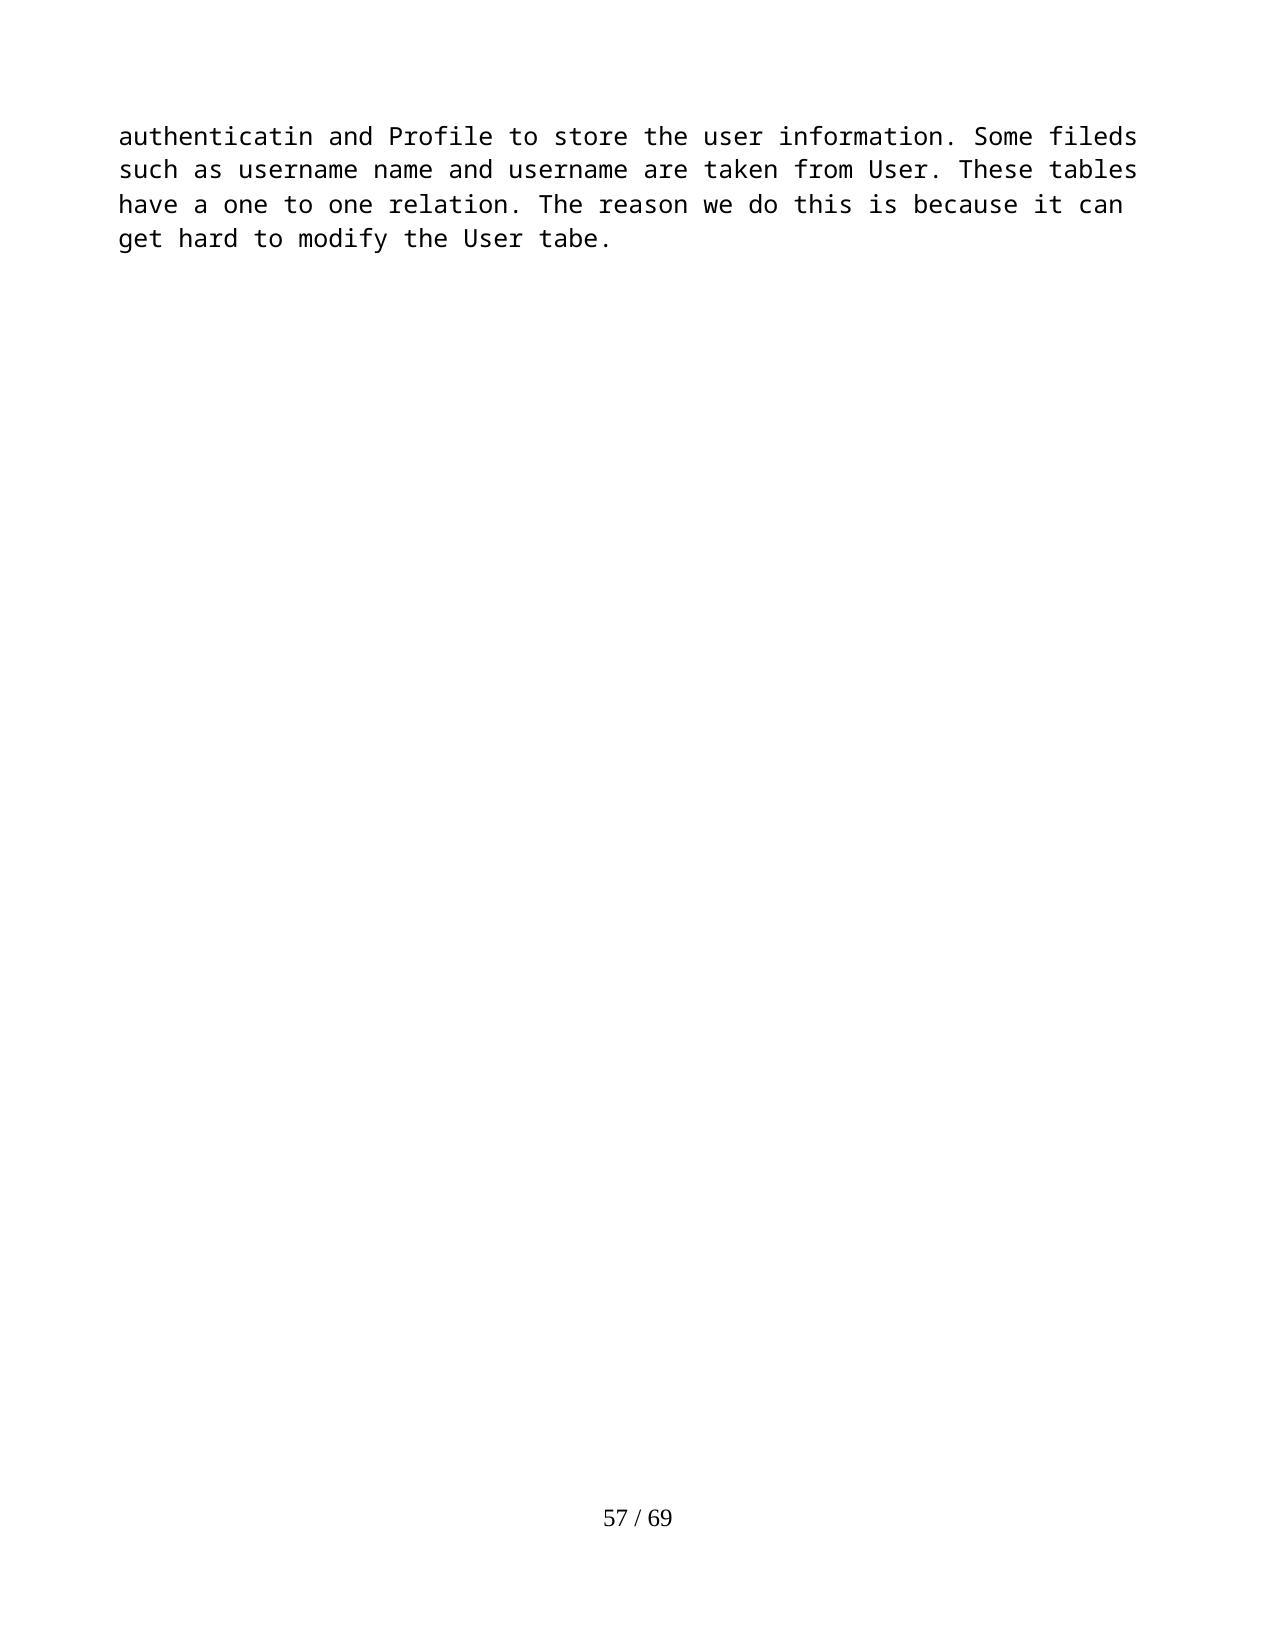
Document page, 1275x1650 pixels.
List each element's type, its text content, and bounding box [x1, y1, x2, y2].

text authenticatin and Profile to store the user information. Some fileds such as username name and username are taken from User. These tables have a one to one relation. The reason we do this is because it can get hard to modify the User tabe. [118, 118, 1157, 254]
